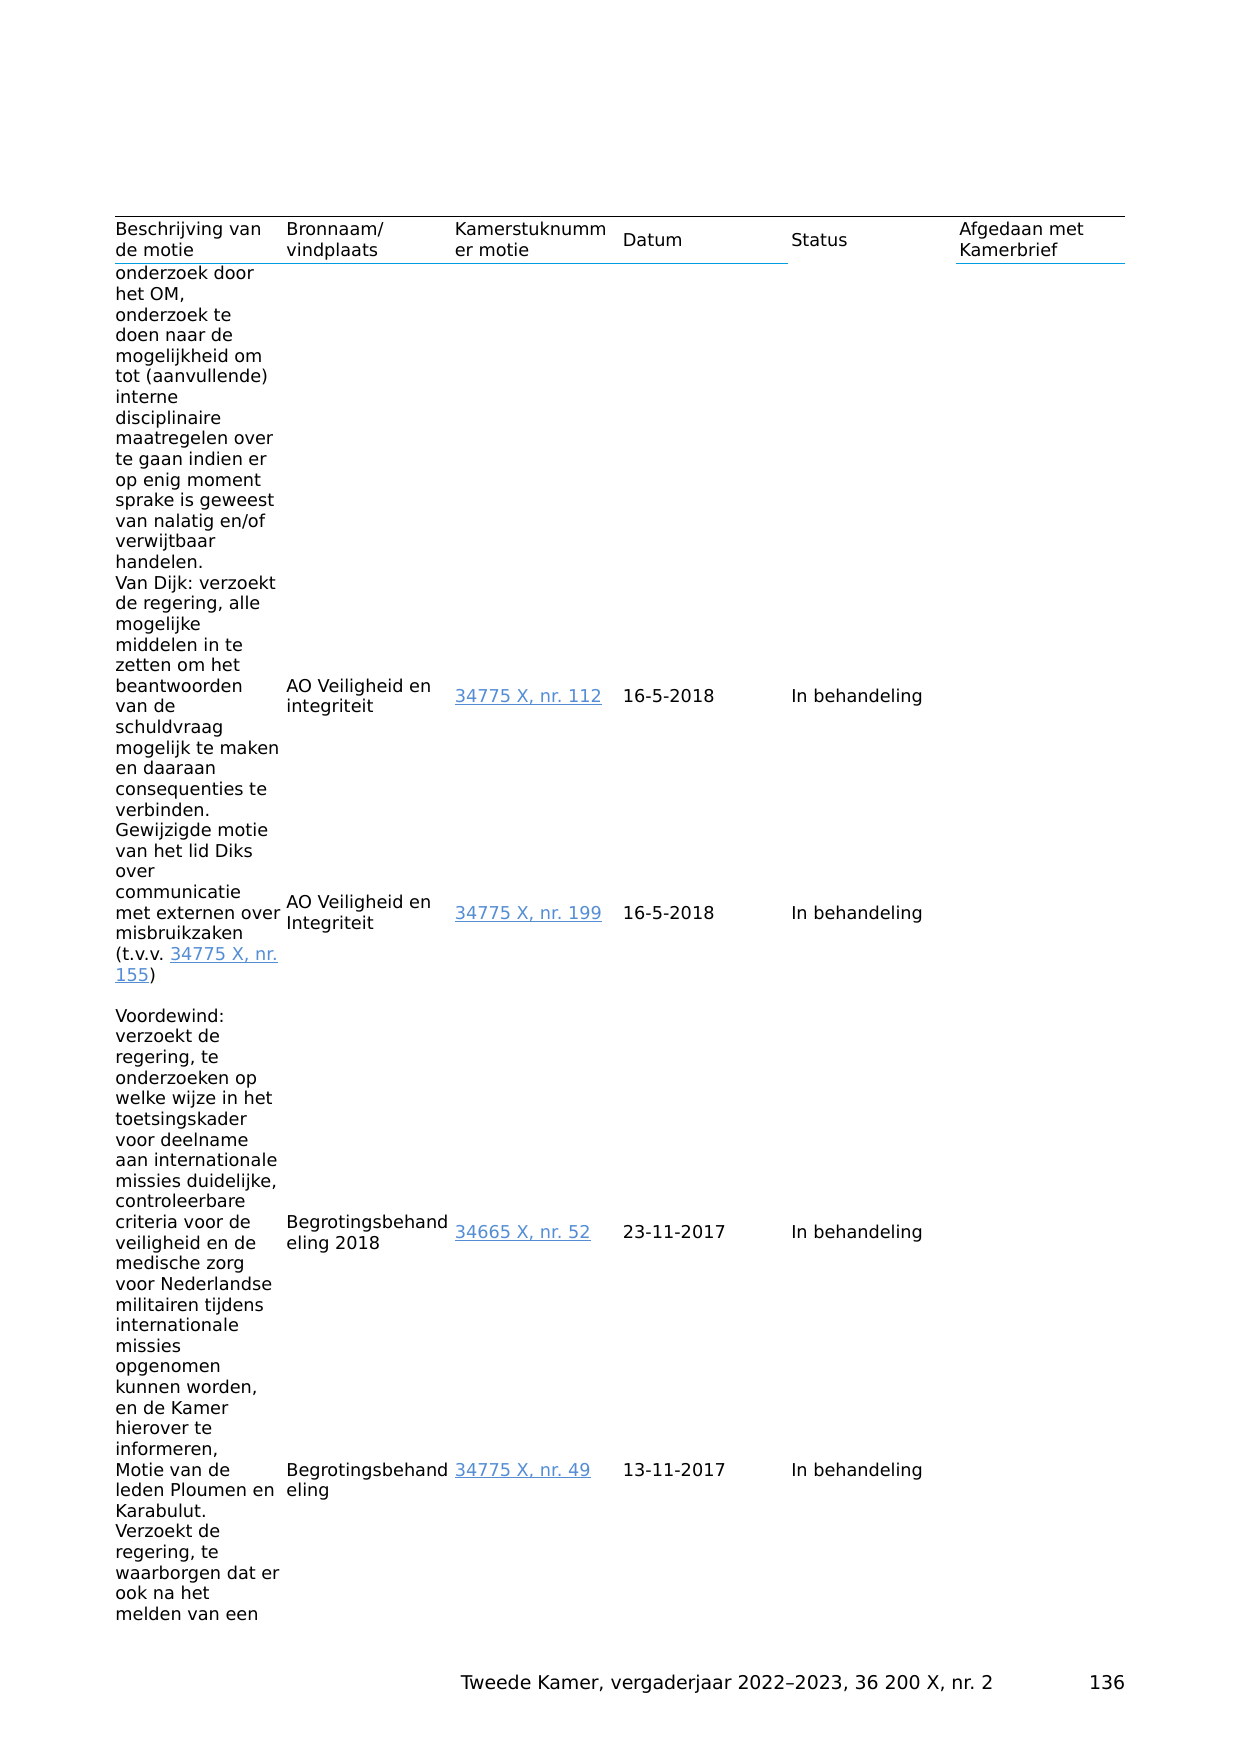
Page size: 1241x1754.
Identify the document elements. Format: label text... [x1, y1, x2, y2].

table_cell onderzoek door het OM, onderzoek te doen naar de mogelijkheid om tot (aanvullende) interne disciplinaire maatregelen over te gaan indien er op enig moment sprake is geweest van nalatig en/of verwijtbaar handelen. [115, 264, 283, 573]
table_cell Datum [620, 217, 788, 263]
table_cell 23-11-2017 [620, 1006, 788, 1459]
table_cell [956, 1460, 1125, 1624]
table_cell Van Dijk: verzoekt de regering, alle mogelijke middelen in te zetten om het beantwoorden van de schuldvraag mogelijk te maken en daaraan consequenties te verbinden. [115, 573, 283, 820]
table_cell Bronnaam/ vindplaats [283, 217, 452, 263]
table_cell ​Gewijzigde motie van het lid Diks over communicatie met externen over misbruikzaken (t.v.v. 34775 X, nr. 155) [115, 820, 283, 1006]
table_header Tabel 52 Door de Staten-Generaal aanvaarde moties [115, 191, 1125, 216]
table_cell Motie van de leden Ploumen en Karabulut. Verzoekt de regering, te waarborgen dat er ook na het melden van een [115, 1460, 283, 1624]
table_cell AO Veiligheid en integriteit [283, 573, 452, 820]
table_cell [956, 573, 1125, 820]
table_cell 13-11-2017 [620, 1460, 788, 1624]
table_cell Begrotingsbehandeling [283, 1460, 452, 1624]
table_cell 16-5-2018 [620, 573, 788, 820]
table_cell [956, 1006, 1125, 1459]
table_cell Status [788, 217, 956, 263]
table_cell 34665 X, nr. 52 [452, 1006, 620, 1459]
table_cell 16-5-2018 [620, 820, 788, 1006]
table_cell In behandeling [788, 1006, 956, 1459]
table_cell [620, 264, 788, 573]
table_cell 34775 X, nr. 112 [452, 573, 620, 820]
table_cell In behandeling [788, 820, 956, 1006]
table_cell Kamerstuknummer motie [452, 217, 620, 263]
table_cell Afgedaan met Kamerbrief [956, 217, 1125, 263]
table_cell Beschrijving van de motie [115, 217, 283, 263]
table_cell In behandeling [788, 573, 956, 820]
table_cell [956, 820, 1125, 1006]
table_cell ​Voordewind: verzoekt de regering, te onderzoeken op welke wijze in het toetsingskader voor deelname aan internationale missies duidelijke, controleerbare criteria voor de veiligheid en de medische zorg voor Nederlandse militairen tijdens internationale missies opgenomen kunnen worden, en de Kamer hierover te informeren, [115, 1006, 283, 1459]
table_cell 34775 X, nr. 49 [452, 1460, 620, 1624]
table_cell [452, 264, 620, 573]
table_cell Begrotingsbehandeling 2018 [283, 1006, 452, 1459]
table_cell [956, 264, 1125, 573]
table_cell AO Veiligheid en Integriteit [283, 820, 452, 1006]
table_cell 34775 X, nr. 199 [452, 820, 620, 1006]
table_cell In behandeling [788, 1460, 956, 1624]
table_cell [283, 264, 452, 573]
table_cell [788, 263, 956, 573]
